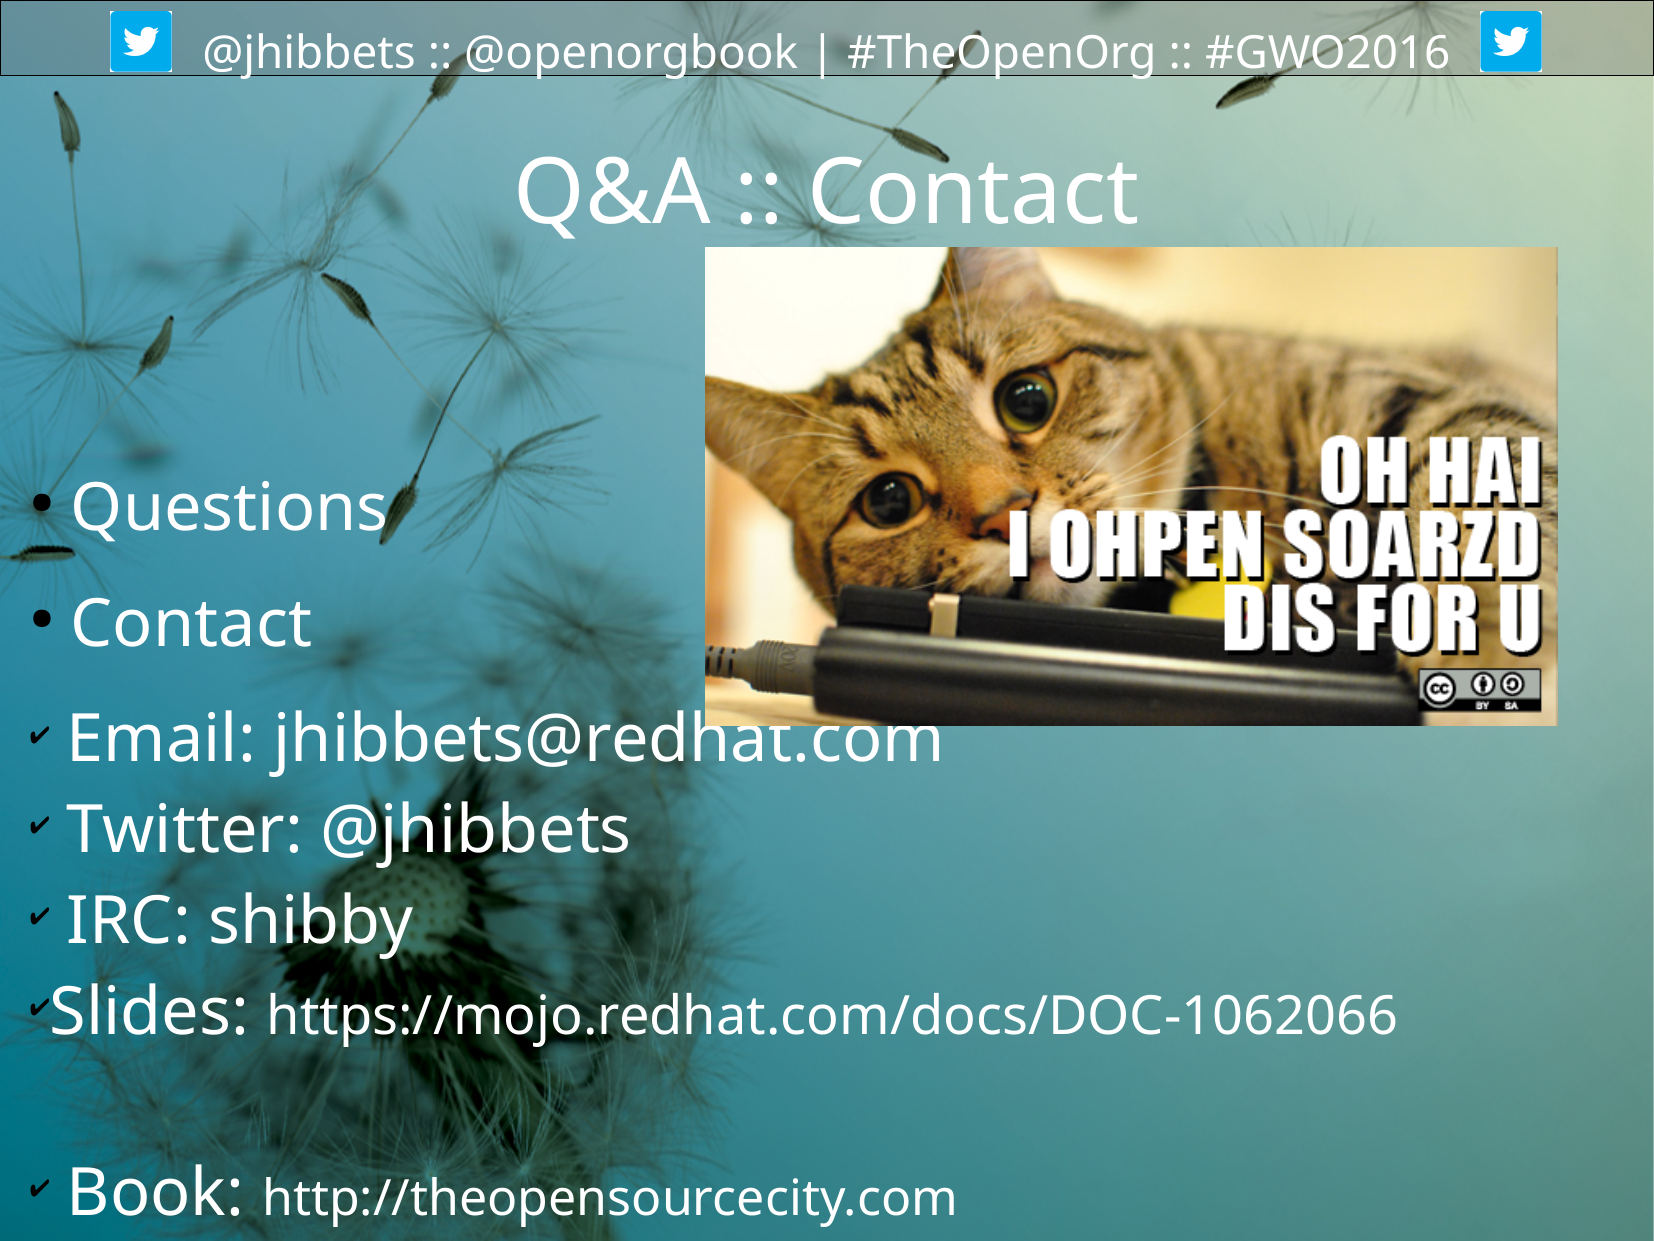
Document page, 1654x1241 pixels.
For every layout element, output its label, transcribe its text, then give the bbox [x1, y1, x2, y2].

title Q&A :: Contact [82, 84, 1571, 292]
subtitle Questions Contact Email: jhibbets@redhat.com Twitter: @jhibbets IRC: shibby Slides: https://mojo.redhat.com/docs/DOC-1062066 Book: http://theopensourcecity.com [30, 554, 1636, 1141]
picture [1495, 28, 1527, 55]
picture [0, 76, 1654, 1241]
picture [125, 28, 157, 55]
